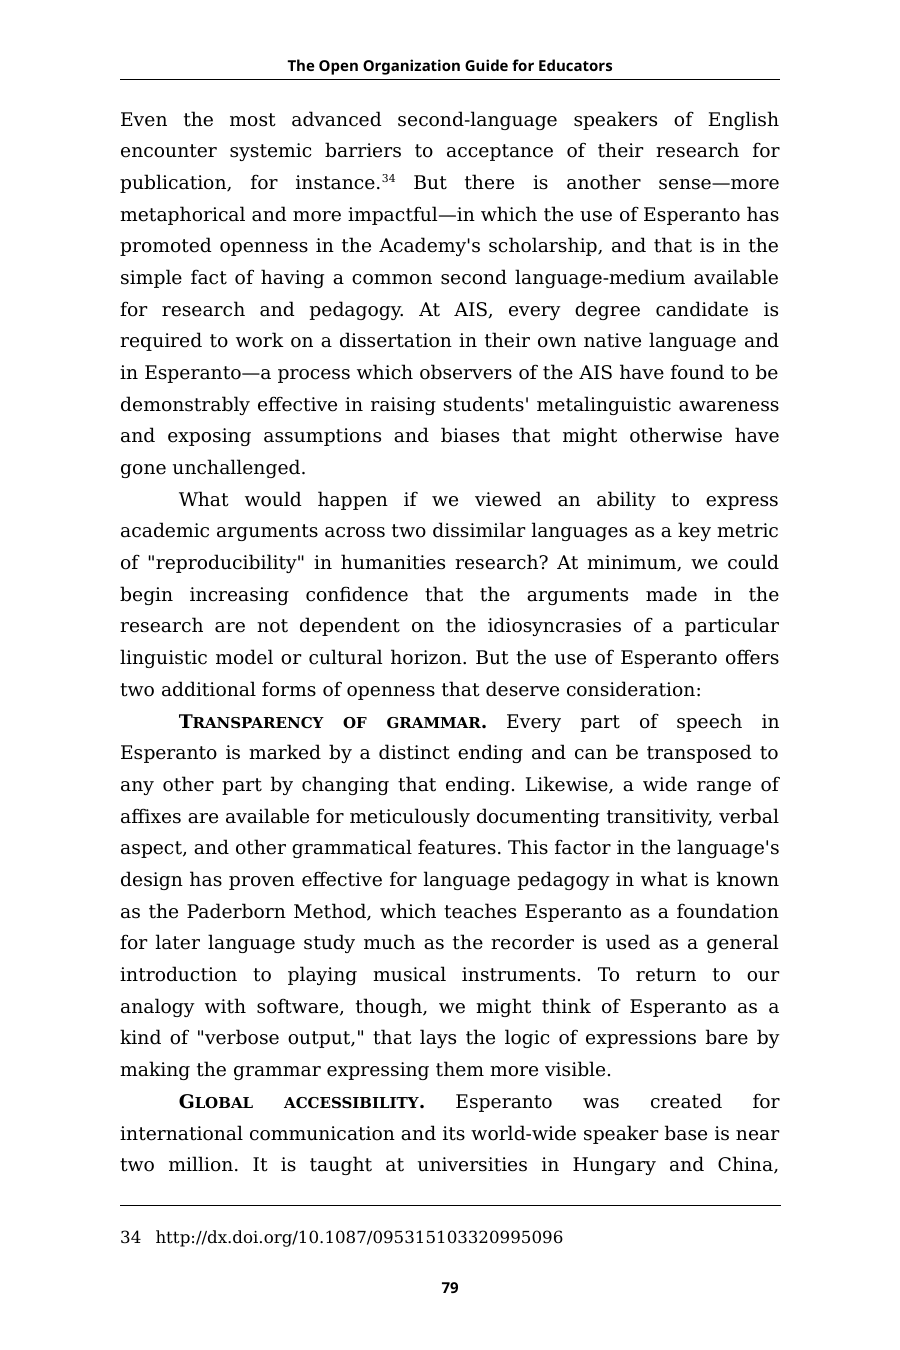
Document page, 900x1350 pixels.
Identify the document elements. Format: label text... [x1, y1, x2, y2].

text What would happen if we viewed an ability to express academic arguments across two dissimilar languages as a key metric of "reproducibility" in humanities research? At minimum, we could begin increasing confidence that the arguments made in the research are not dependent on the idiosyncrasies of a particular linguistic model or cultural horizon. But the use of Esperanto offers two additional forms of openness that deserve consideration: [120, 489, 780, 701]
text http://dx.doi.org/10.1087/095315103320995096 [120, 1228, 780, 1247]
text Even the most advanced second-language speakers of English encounter systemic barriers to acceptance of their research for publication, for instance. But there is another sense—more metaphorical and more impactful—in which the use of Esperanto has promoted openness in the Academy's scholarship, and that is in the simple fact of having a common second language-medium available for research and pedagogy. At AIS, every degree candidate is required to work on a dissertation in their own native language and in Esperanto—a process which observers of the AIS have found to be demonstrably effective in raising students' metalinguistic awareness and exposing assumptions and biases that might otherwise have gone unchallenged. [120, 109, 780, 479]
text Global accessibility. Esperanto was created for international communication and its world-wide speaker base is near two million. It is taught at universities in Hungary and China, [120, 1091, 780, 1176]
text Transparency of grammar. Every part of speech in Esperanto is marked by a distinct ending and can be transposed to any other part by changing that ending. Likewise, a wide range of affixes are available for meticulously documenting transitivity, verbal aspect, and other grammatical features. This factor in the language's design has proven effective for language pedagogy in what is known as the Paderborn Method, which teaches Esperanto as a foundation for later language study much as the recorder is used as a general introduction to playing musical instruments. To return to our analogy with software, though, we might think of Esperanto as a kind of "verbose output," that lays the logic of expressions bare by making the grammar expressing them more visible. [120, 710, 780, 1081]
